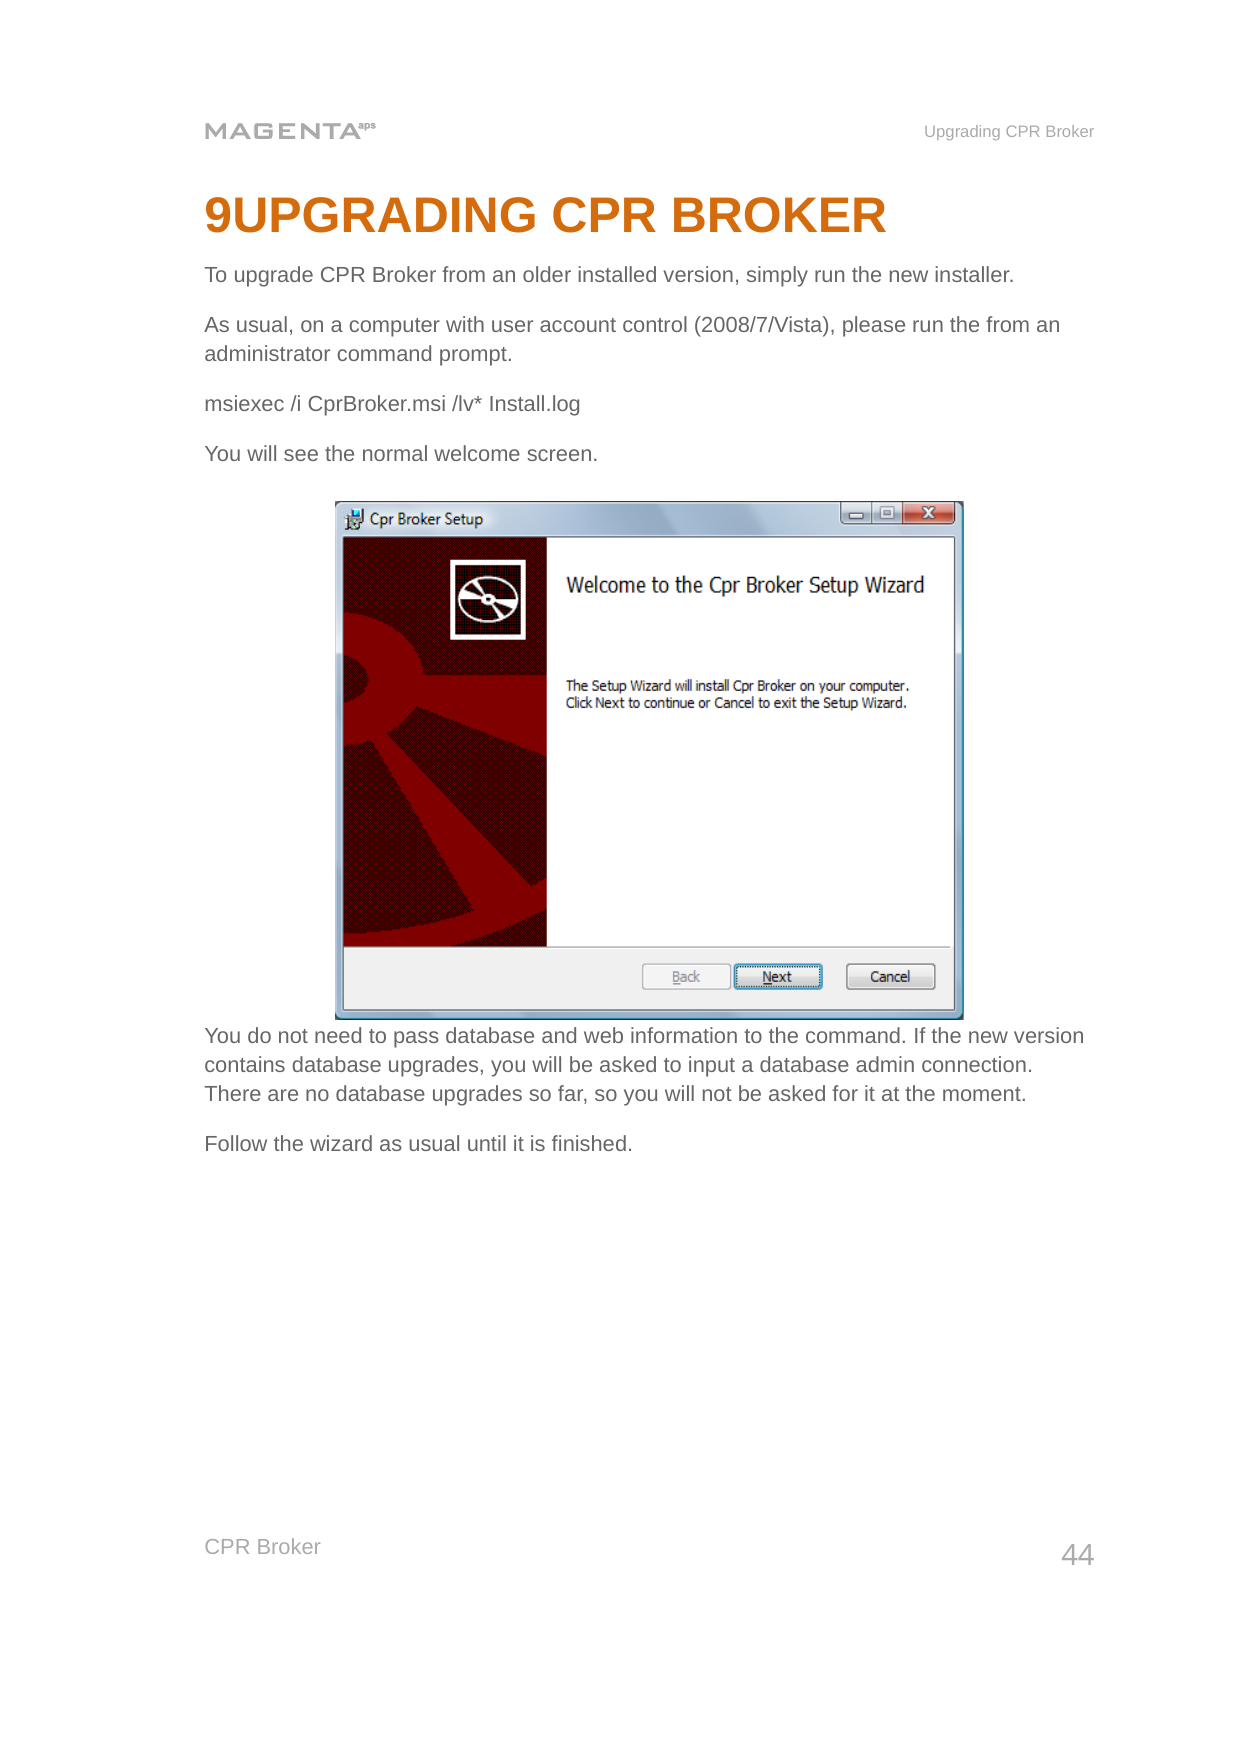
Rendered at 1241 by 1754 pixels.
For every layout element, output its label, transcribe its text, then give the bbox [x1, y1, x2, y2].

text To upgrade CPR Broker from an older installed version, simply run the new installer. [204, 259, 1094, 288]
text As usual, on a computer with user account control (2008/7/Vista), please run the from an administrator command prompt. [204, 309, 1094, 367]
text Follow the wizard as usual until it is finished. [204, 1128, 1094, 1157]
picture [335, 501, 964, 1020]
subtitle Upgrading CPR Broker [204, 186, 1094, 244]
text You will see the normal welcome screen. [204, 438, 1094, 467]
text You do not need to pass database and web information to the command. If the new version contains database upgrades, you will be asked to input a database admin connection. There are no database upgrades so far, so you will not be asked for it at the moment. [204, 488, 1094, 1107]
text msiexec /i CprBroker.msi /lv* Install.log [204, 388, 1094, 417]
